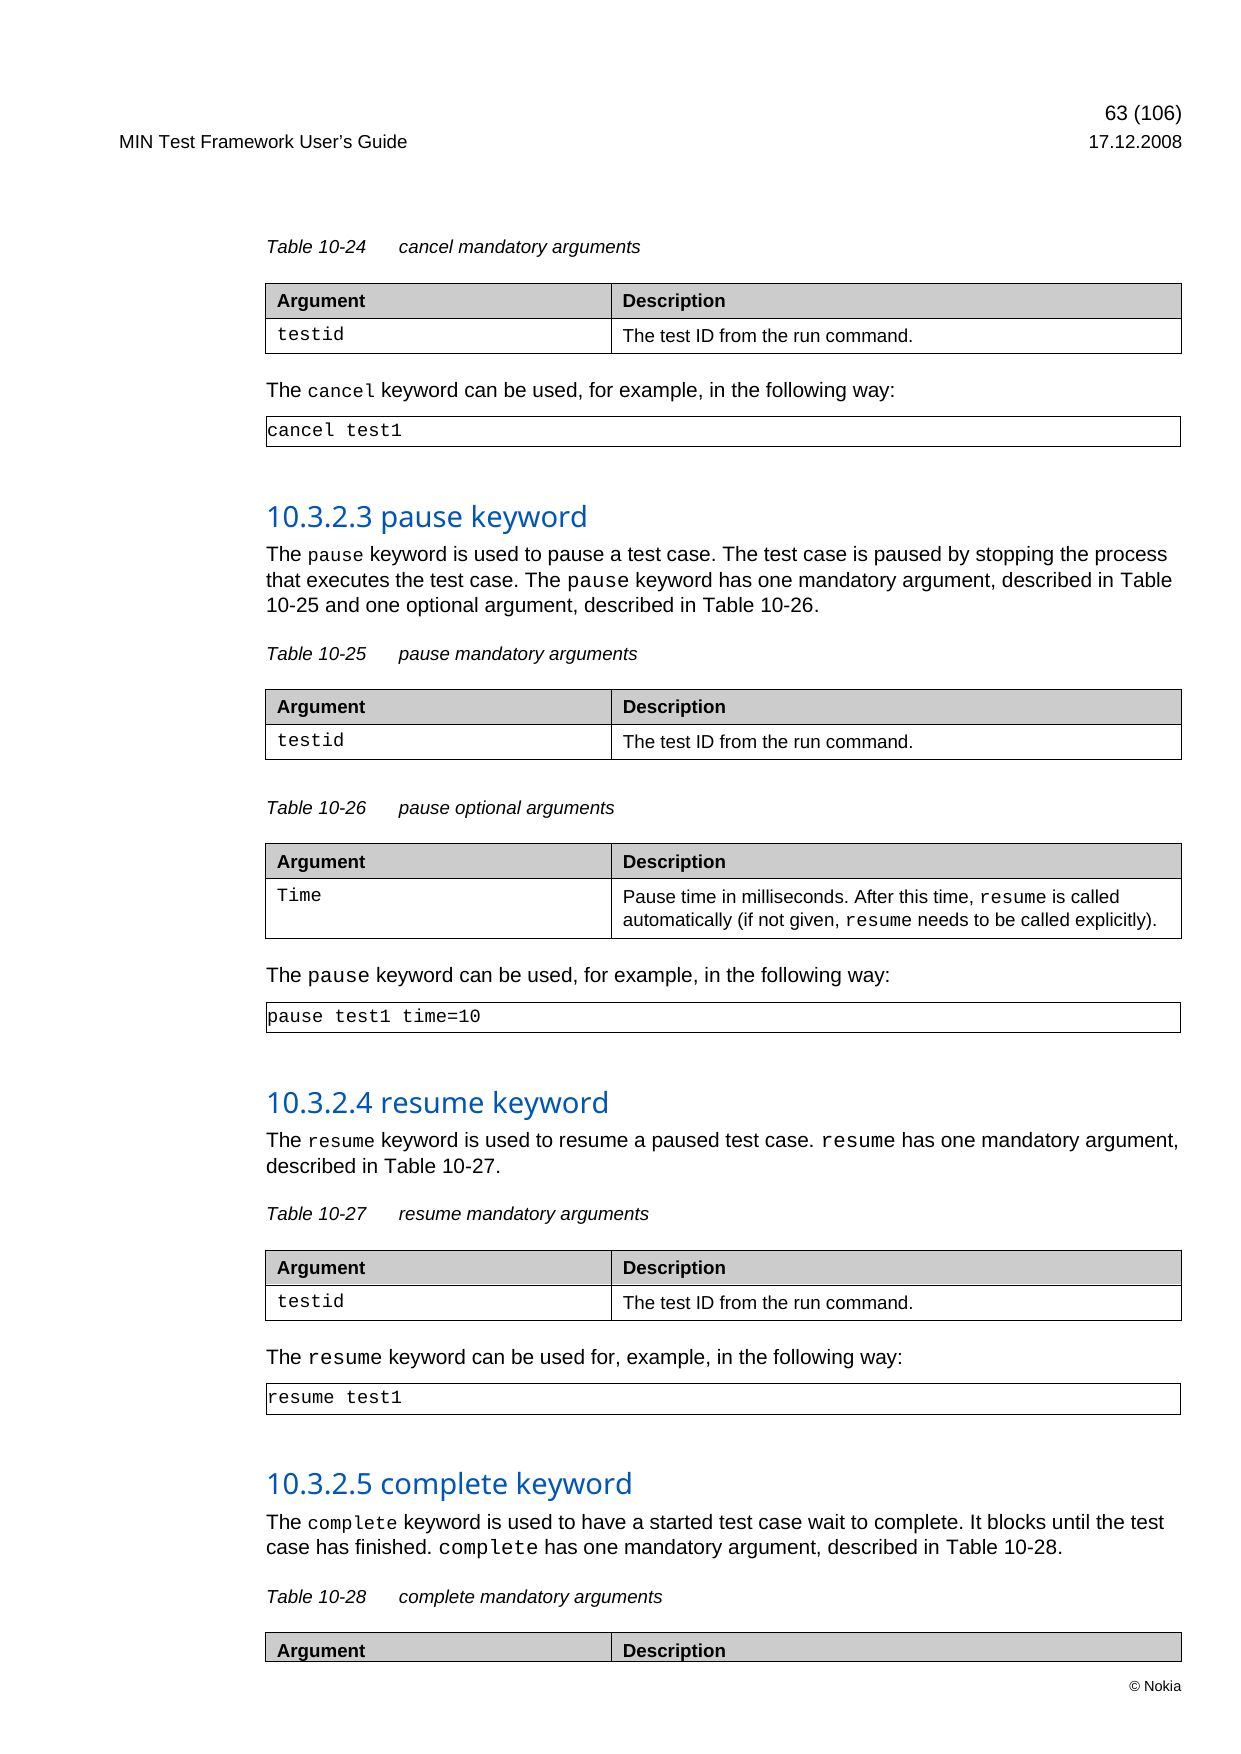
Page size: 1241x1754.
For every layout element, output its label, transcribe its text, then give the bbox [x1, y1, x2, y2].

table_cell The test ID from the run command. [612, 1286, 1181, 1320]
subtitle resume keyword [266, 1082, 1181, 1122]
text resume test1 [267, 1384, 1180, 1414]
table_header Description [612, 284, 1181, 318]
table_header Argument [266, 844, 611, 878]
table_header Argument [266, 284, 611, 318]
table_header Description [612, 1633, 1181, 1661]
table_cell testid [266, 1286, 611, 1320]
table_cell Time [266, 879, 611, 938]
table_cell Pause time in milliseconds. After this time, resume is called automatically (if not given, resume needs to be called explicitly). [612, 879, 1181, 938]
text The complete keyword is used to have a started test case wait to complete. It blocks until the test case has finished. complete has one mandatory argument, described in Table 10-28. [266, 1509, 1181, 1561]
text cancel test1 [267, 417, 1180, 446]
text The resume keyword can be used for, example, in the following way: [266, 1345, 1181, 1371]
table_header Argument [266, 690, 611, 724]
table_header Description [612, 690, 1181, 724]
table_cell The test ID from the run command. [612, 725, 1181, 759]
text Table 10-24 cancel mandatory arguments [266, 236, 1181, 258]
text The cancel keyword can be used, for example, in the following way: [266, 378, 1181, 403]
text Table 10-27 resume mandatory arguments [266, 1203, 1181, 1224]
subtitle pause keyword [266, 496, 1181, 536]
text Table 10-26 pause optional arguments [266, 797, 1181, 818]
table_cell The test ID from the run command. [612, 319, 1181, 353]
text Table 10-25 pause mandatory arguments [266, 642, 1181, 664]
subtitle complete keyword [266, 1464, 1181, 1503]
table_cell testid [266, 725, 611, 759]
text The pause keyword is used to pause a test case. The test case is paused by stopping the process that executes the test case. The pause keyword has one mandatory argument, described in Table 10-25 and one optional argument, described in Table 10-26. [266, 542, 1181, 617]
text The pause keyword can be used, for example, in the following way: [266, 963, 1181, 989]
text Table 10-28 complete mandatory arguments [266, 1586, 1181, 1607]
text pause test1 time=10 [267, 1003, 1180, 1032]
text The resume keyword is used to resume a paused test case. resume has one mandatory argument, described in Table 10-27. [266, 1128, 1181, 1178]
table_header Argument [266, 1633, 611, 1661]
table_header Description [612, 844, 1181, 878]
table_cell testid [266, 319, 611, 353]
table_header Argument [266, 1251, 611, 1284]
table_header Description [612, 1251, 1181, 1284]
